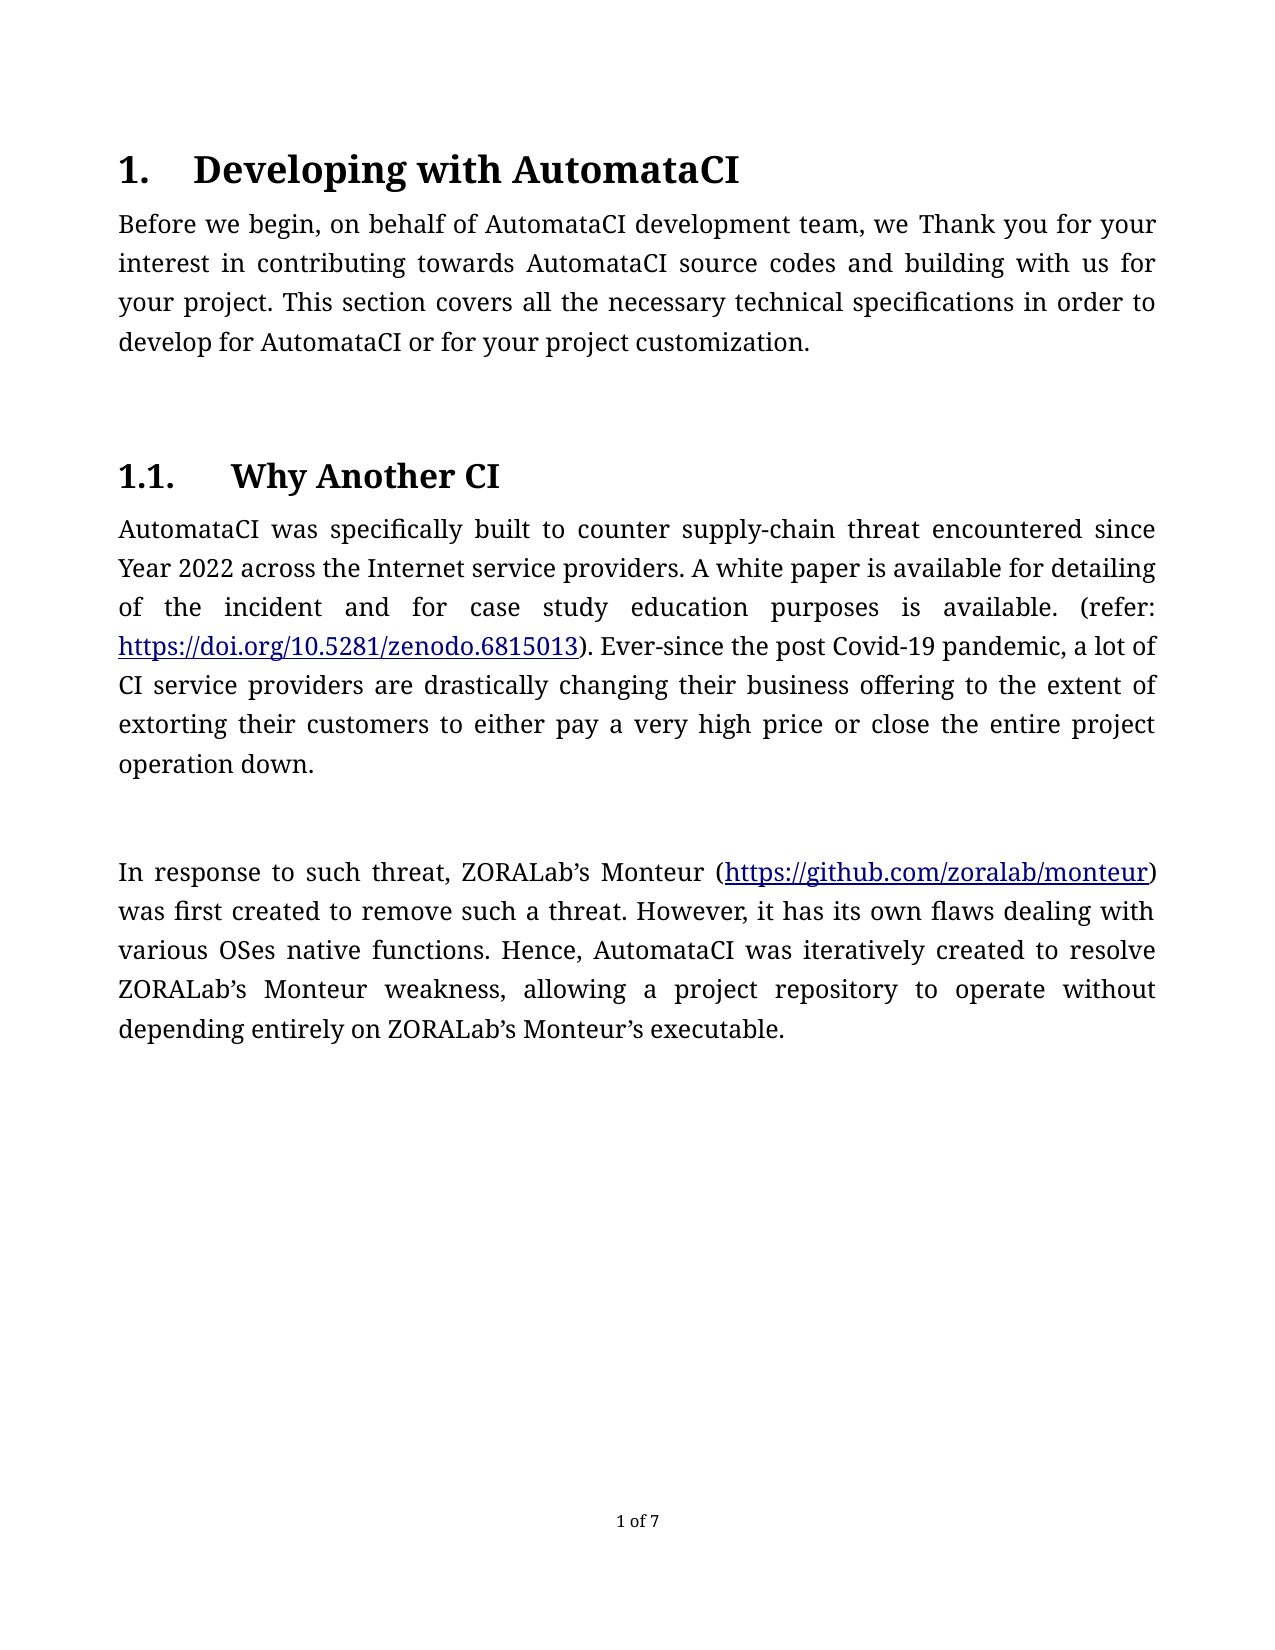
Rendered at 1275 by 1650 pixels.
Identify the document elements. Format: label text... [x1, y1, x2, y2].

text Before we begin, on behalf of AutomataCI development team, we Thank you for your interest in contributing towards AutomataCI source codes and building with us for your project. This section covers all the necessary technical specifications in order to develop for AutomataCI or for your project customization. [118, 207, 1157, 358]
text AutomataCI was specifically built to counter supply-chain threat encountered since Year 2022 across the Internet service providers. A white paper is available for detailing of the incident and for case study education purposes is available. (refer: https://doi.org/10.5281/zenodo.6815013). Ever-since the post Covid-19 pandemic, a lot of CI service providers are drastically changing their business offering to the extent of extorting their customers to either pay a very high price or close the entire project operation down. [118, 511, 1157, 780]
text In response to such threat, ZORALab’s Monteur (https://github.com/zoralab/monteur) was first created to remove such a threat. However, it has its own flaws dealing with various OSes native functions. Hence, AutomataCI was iteratively created to resolve ZORALab’s Monteur weakness, allowing a project repository to operate without depending entirely on ZORALab’s Monteur’s executable. [118, 854, 1157, 1045]
subtitle Why Another CI [118, 453, 1157, 499]
subtitle Developing with AutomataCI [118, 143, 1157, 194]
